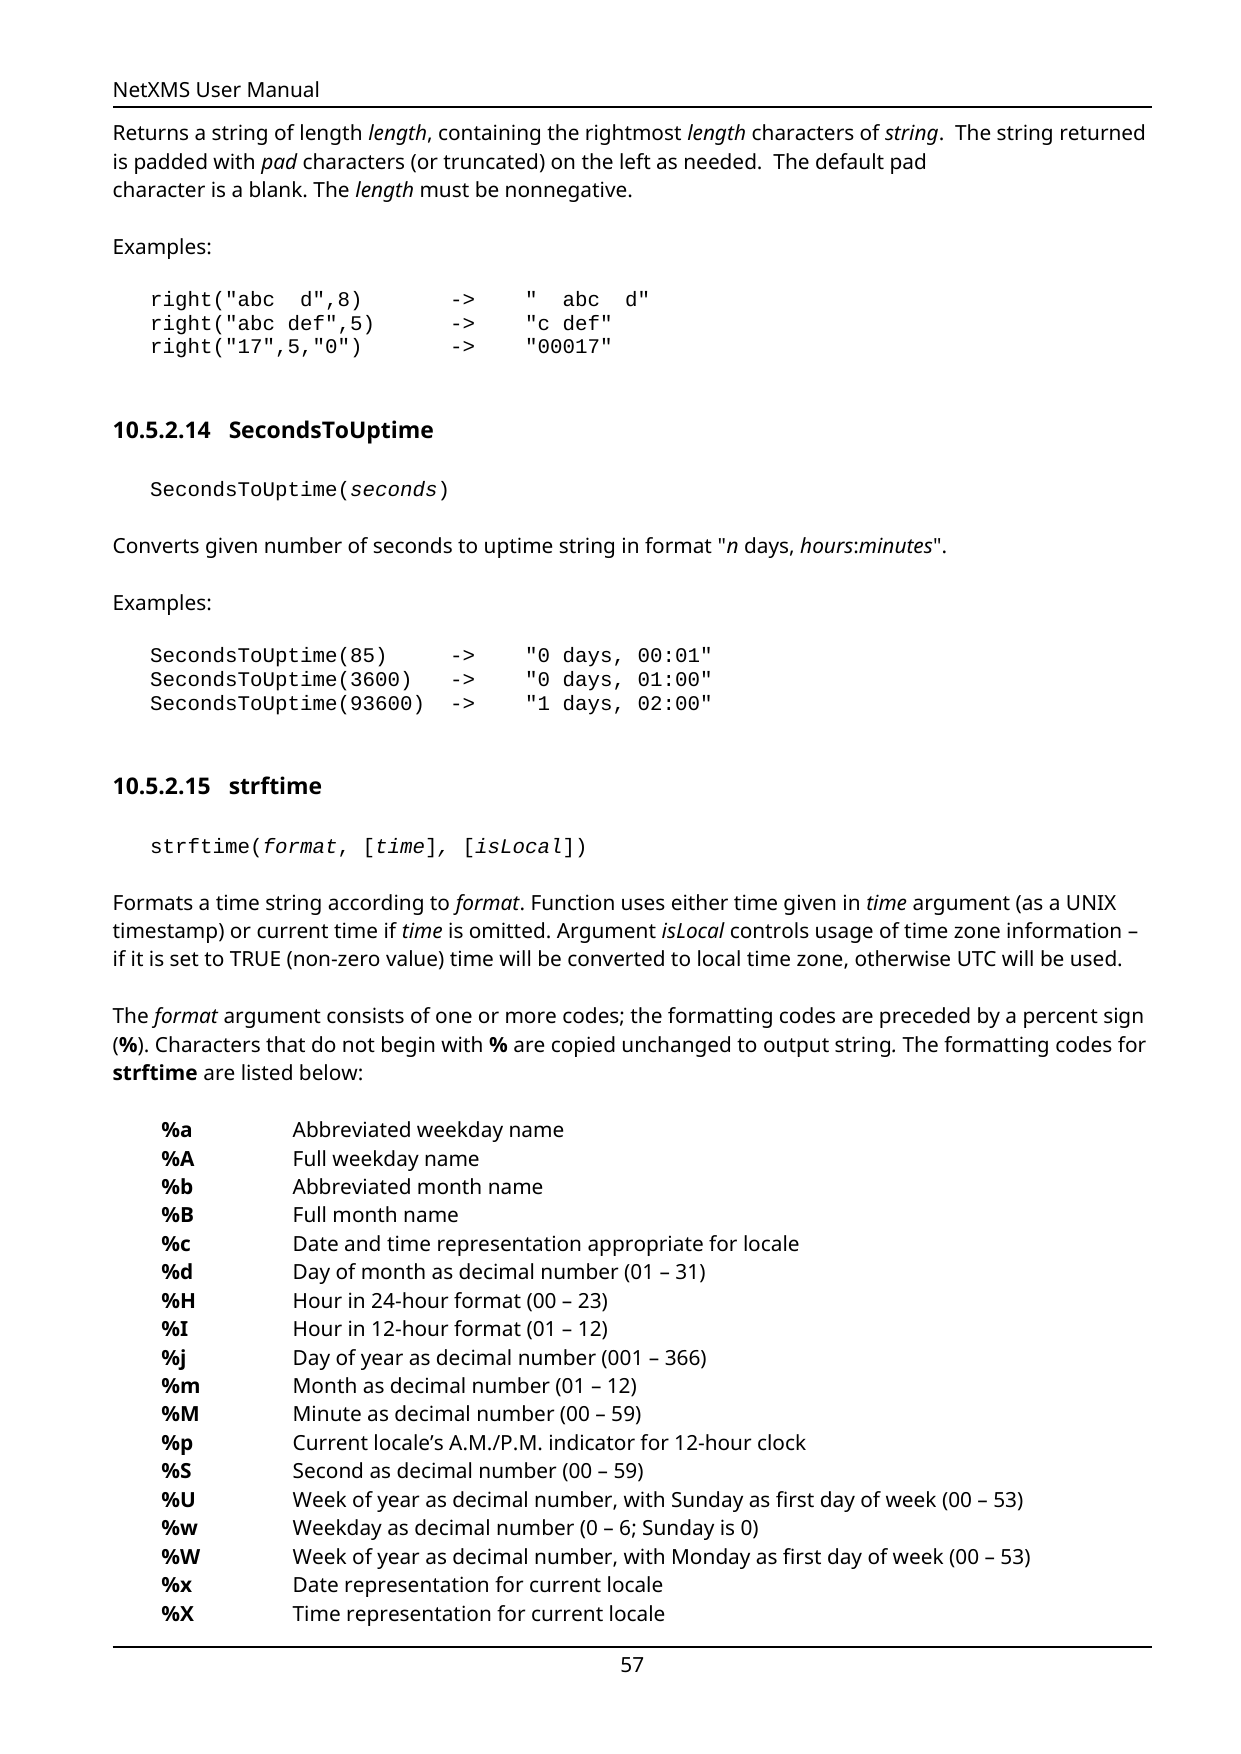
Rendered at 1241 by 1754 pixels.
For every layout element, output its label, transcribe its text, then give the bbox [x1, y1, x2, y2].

text SecondsToUptime(93600) -> "1 days, 02:00" [150, 693, 1152, 716]
table_cell %U [150, 1485, 281, 1513]
table_cell Weekday as decimal number (0 – 6; Sunday is 0) [281, 1513, 1163, 1542]
table_cell %m [150, 1371, 281, 1399]
table_cell %H [150, 1286, 281, 1314]
table_cell Full month name [281, 1201, 1163, 1229]
subtitle strftime [112, 770, 1152, 801]
table_header Abbreviated weekday name [281, 1115, 1163, 1144]
table_cell %w [150, 1513, 281, 1542]
text right("17",5,"0") -> "00017" [150, 336, 1152, 360]
text Examples: [112, 588, 1152, 617]
table_cell Date representation for current locale [281, 1570, 1163, 1599]
table_cell %b [150, 1172, 281, 1201]
table_cell %M [150, 1400, 281, 1428]
text Formats a time string according to format. Function uses either time given in time argument (as a UNIX timestamp) or current time if time is omitted. Argument isLocal controls usage of time zone information – if it is set to TRUE (non-zero value) time will be converted to local time zone, otherwise UTC will be used. [112, 888, 1152, 973]
table_cell %W [150, 1542, 281, 1570]
table_cell Second as decimal number (00 – 59) [281, 1456, 1163, 1485]
table_cell %x [150, 1570, 281, 1599]
text The format argument consists of one or more codes; the formatting codes are preceded by a percent sign (%). Characters that do not begin with % are copied unchanged to output string. The formatting codes for strftime are listed below: [112, 1001, 1152, 1087]
text character is a blank. The length must be nonnegative. [112, 175, 1152, 204]
table_cell %j [150, 1343, 281, 1371]
table_cell %A [150, 1144, 281, 1172]
subtitle SecondsToUptime [112, 413, 1152, 445]
table_cell %d [150, 1258, 281, 1286]
text SecondsToUptime(85) -> "0 days, 00:01" [150, 645, 1152, 669]
table_cell %p [150, 1428, 281, 1456]
table_cell %X [150, 1599, 281, 1627]
table_cell %c [150, 1229, 281, 1257]
table_cell Minute as decimal number (00 – 59) [281, 1400, 1163, 1428]
text Converts given number of seconds to uptime string in format "n days, hours:minutes". [112, 532, 1152, 560]
text Examples: [112, 232, 1152, 261]
text Returns a string of length length, containing the rightmost length characters of string. The string returned is padded with pad characters (or truncated) on the left as needed. The default pad [112, 118, 1152, 175]
table_cell Hour in 24-hour format (00 – 23) [281, 1286, 1163, 1314]
table_cell Current locale’s A.M./P.M. indicator for 12-hour clock [281, 1428, 1163, 1456]
text right("abc def",5) -> "c def" [150, 313, 1152, 336]
table_cell Time representation for current locale [281, 1599, 1163, 1627]
table_cell Hour in 12-hour format (01 – 12) [281, 1314, 1163, 1343]
table_cell Day of year as decimal number (001 – 366) [281, 1343, 1163, 1371]
text right("abc d",8) -> " abc d" [150, 289, 1152, 313]
table_cell Abbreviated month name [281, 1172, 1163, 1201]
table_header %a [150, 1115, 281, 1144]
table_cell Date and time representation appropriate for locale [281, 1229, 1163, 1257]
table_cell Full weekday name [281, 1144, 1163, 1172]
table_cell Day of month as decimal number (01 – 31) [281, 1258, 1163, 1286]
table_cell Month as decimal number (01 – 12) [281, 1371, 1163, 1399]
text SecondsToUptime(seconds) [150, 479, 1152, 503]
text strftime(format, [time], [isLocal]) [150, 836, 1152, 859]
table_cell %I [150, 1314, 281, 1343]
text SecondsToUptime(3600) -> "0 days, 01:00" [150, 669, 1152, 693]
table_cell %B [150, 1201, 281, 1229]
table_cell %S [150, 1456, 281, 1485]
table_cell Week of year as decimal number, with Sunday as first day of week (00 – 53) [281, 1485, 1163, 1513]
table_cell Week of year as decimal number, with Monday as first day of week (00 – 53) [281, 1542, 1163, 1570]
